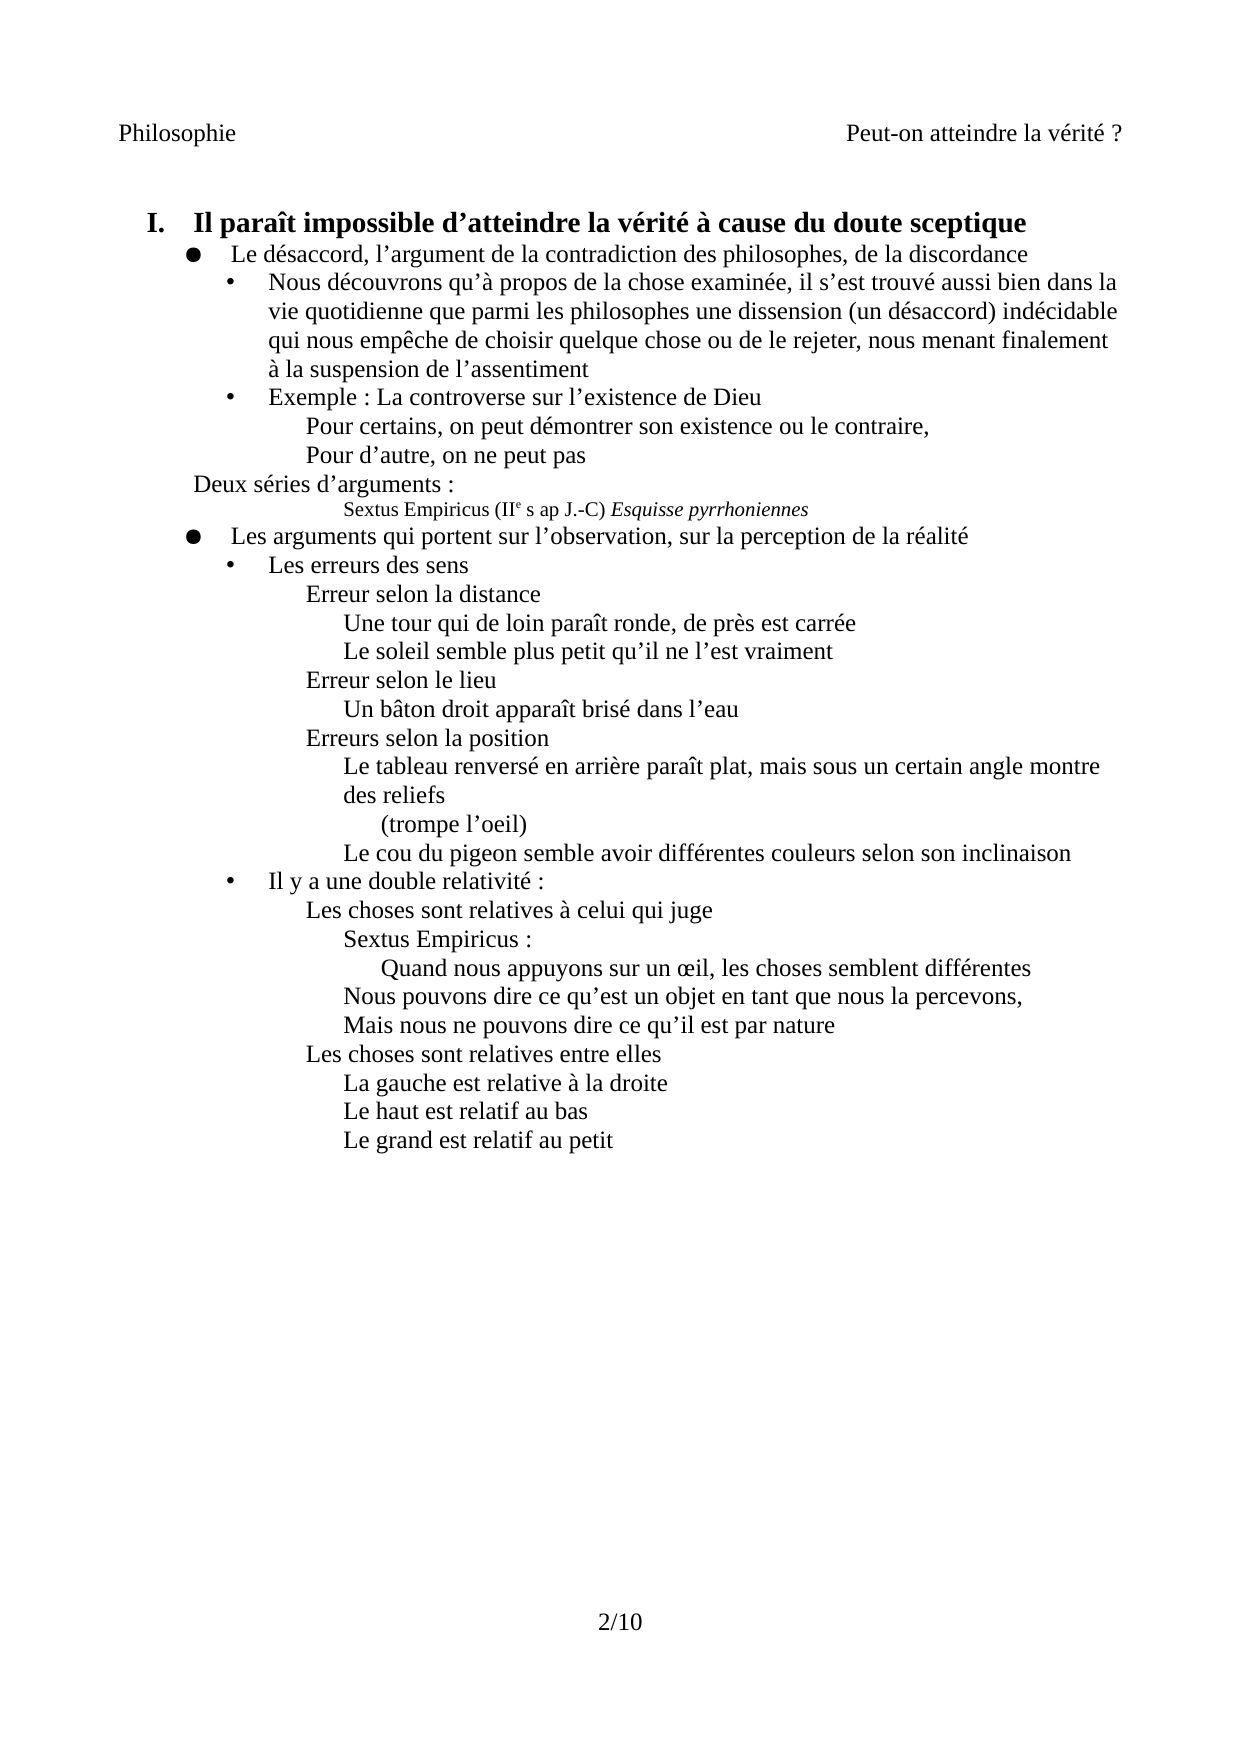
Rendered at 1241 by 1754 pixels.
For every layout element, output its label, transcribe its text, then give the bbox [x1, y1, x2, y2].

list Le cou du pigeon semble avoir différentes couleurs selon son inclinaison [306, 838, 1122, 866]
list Nous pouvons dire ce qu’est un objet en tant que nous la percevons, [306, 981, 1122, 1010]
list Exemple : La controverse sur l’existence de Dieu [231, 382, 1122, 411]
list Mais nous ne pouvons dire ce qu’il est par nature [306, 1010, 1122, 1039]
list Erreur selon la distance [268, 579, 1122, 608]
list (trompe l’oeil) [343, 809, 1122, 838]
list Les arguments qui portent sur l’observation, sur la perception de la réalité [193, 521, 1122, 550]
list Un bâton droit apparaît brisé dans l’eau [306, 694, 1122, 723]
list La gauche est relative à la droite [306, 1068, 1122, 1096]
list Il y a une double relativité : [231, 866, 1122, 895]
list Le soleil semble plus petit qu’il ne l’est vraiment [306, 636, 1122, 665]
list Le tableau renversé en arrière paraît plat, mais sous un certain angle montre des reliefs [306, 751, 1122, 809]
list Les erreurs des sens [231, 550, 1122, 579]
list Erreurs selon la position [268, 723, 1122, 751]
list Deux séries d’arguments : [156, 469, 1122, 497]
list Sextus Empiricus : [306, 924, 1122, 953]
list Une tour qui de loin paraît ronde, de près est carrée [306, 608, 1122, 636]
list Quand nous appuyons sur un œil, les choses semblent différentes [343, 953, 1122, 981]
list Il paraît impossible d’atteindre la vérité à cause du doute sceptique [156, 205, 1122, 239]
list Pour d’autre, on ne peut pas [268, 440, 1122, 469]
list Nous découvrons qu’à propos de la chose examinée, il s’est trouvé aussi bien dans la vie quotidienne que parmi les philosophes une dissension (un désaccord) indécidable qui nous empêche de choisir quelque chose ou de le rejeter, nous menant finalement à la suspension de l’assentiment [231, 267, 1122, 382]
list Pour certains, on peut démontrer son existence ou le contraire, [268, 411, 1122, 440]
list Le grand est relatif au petit [306, 1125, 1122, 1154]
list Les choses sont relatives entre elles [268, 1039, 1122, 1068]
list Sextus Empiricus (IIe s ap J.-C) Esquisse pyrrhoniennes [306, 497, 1122, 521]
list Erreur selon le lieu [268, 665, 1122, 694]
list Le haut est relatif au bas [306, 1096, 1122, 1125]
list Les choses sont relatives à celui qui juge [268, 895, 1122, 924]
list Le désaccord, l’argument de la contradiction des philosophes, de la discordance [193, 239, 1122, 267]
